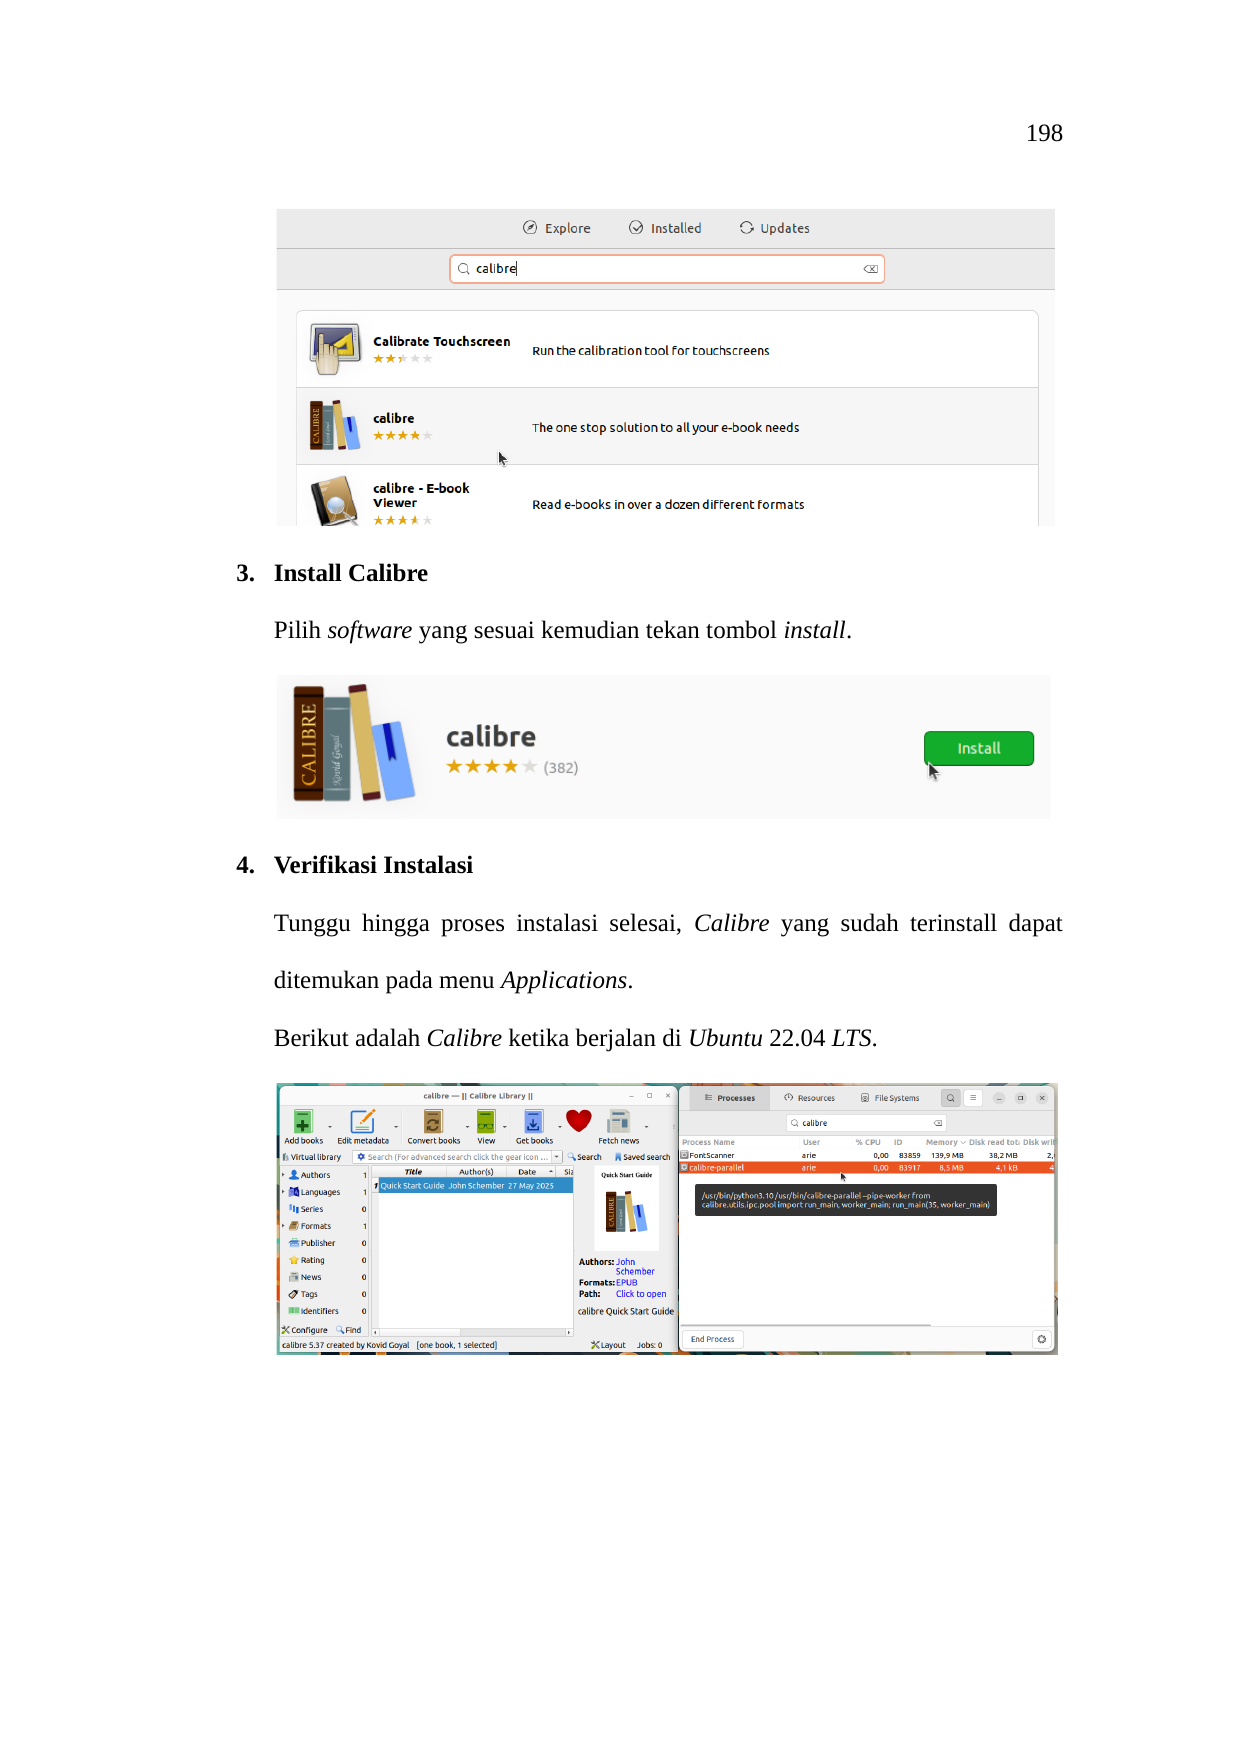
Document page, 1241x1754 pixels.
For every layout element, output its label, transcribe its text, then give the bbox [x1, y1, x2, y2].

picture [276, 1083, 1058, 1355]
list Install Calibre [236, 558, 1063, 586]
picture [276, 675, 1051, 819]
list Verifikasi Instalasi [236, 850, 1063, 879]
list Pilih software yang sesuai kemudian tekan tombol install. [236, 615, 1063, 644]
list Berikut adalah Calibre ketika berjalan di Ubuntu 22.04 LTS. [236, 1023, 1063, 1051]
list Tunggu hingga proses instalasi selesai, Calibre yang sudah terinstall dapat ditemukan pada menu Applications. [236, 908, 1063, 994]
picture [276, 208, 1055, 526]
